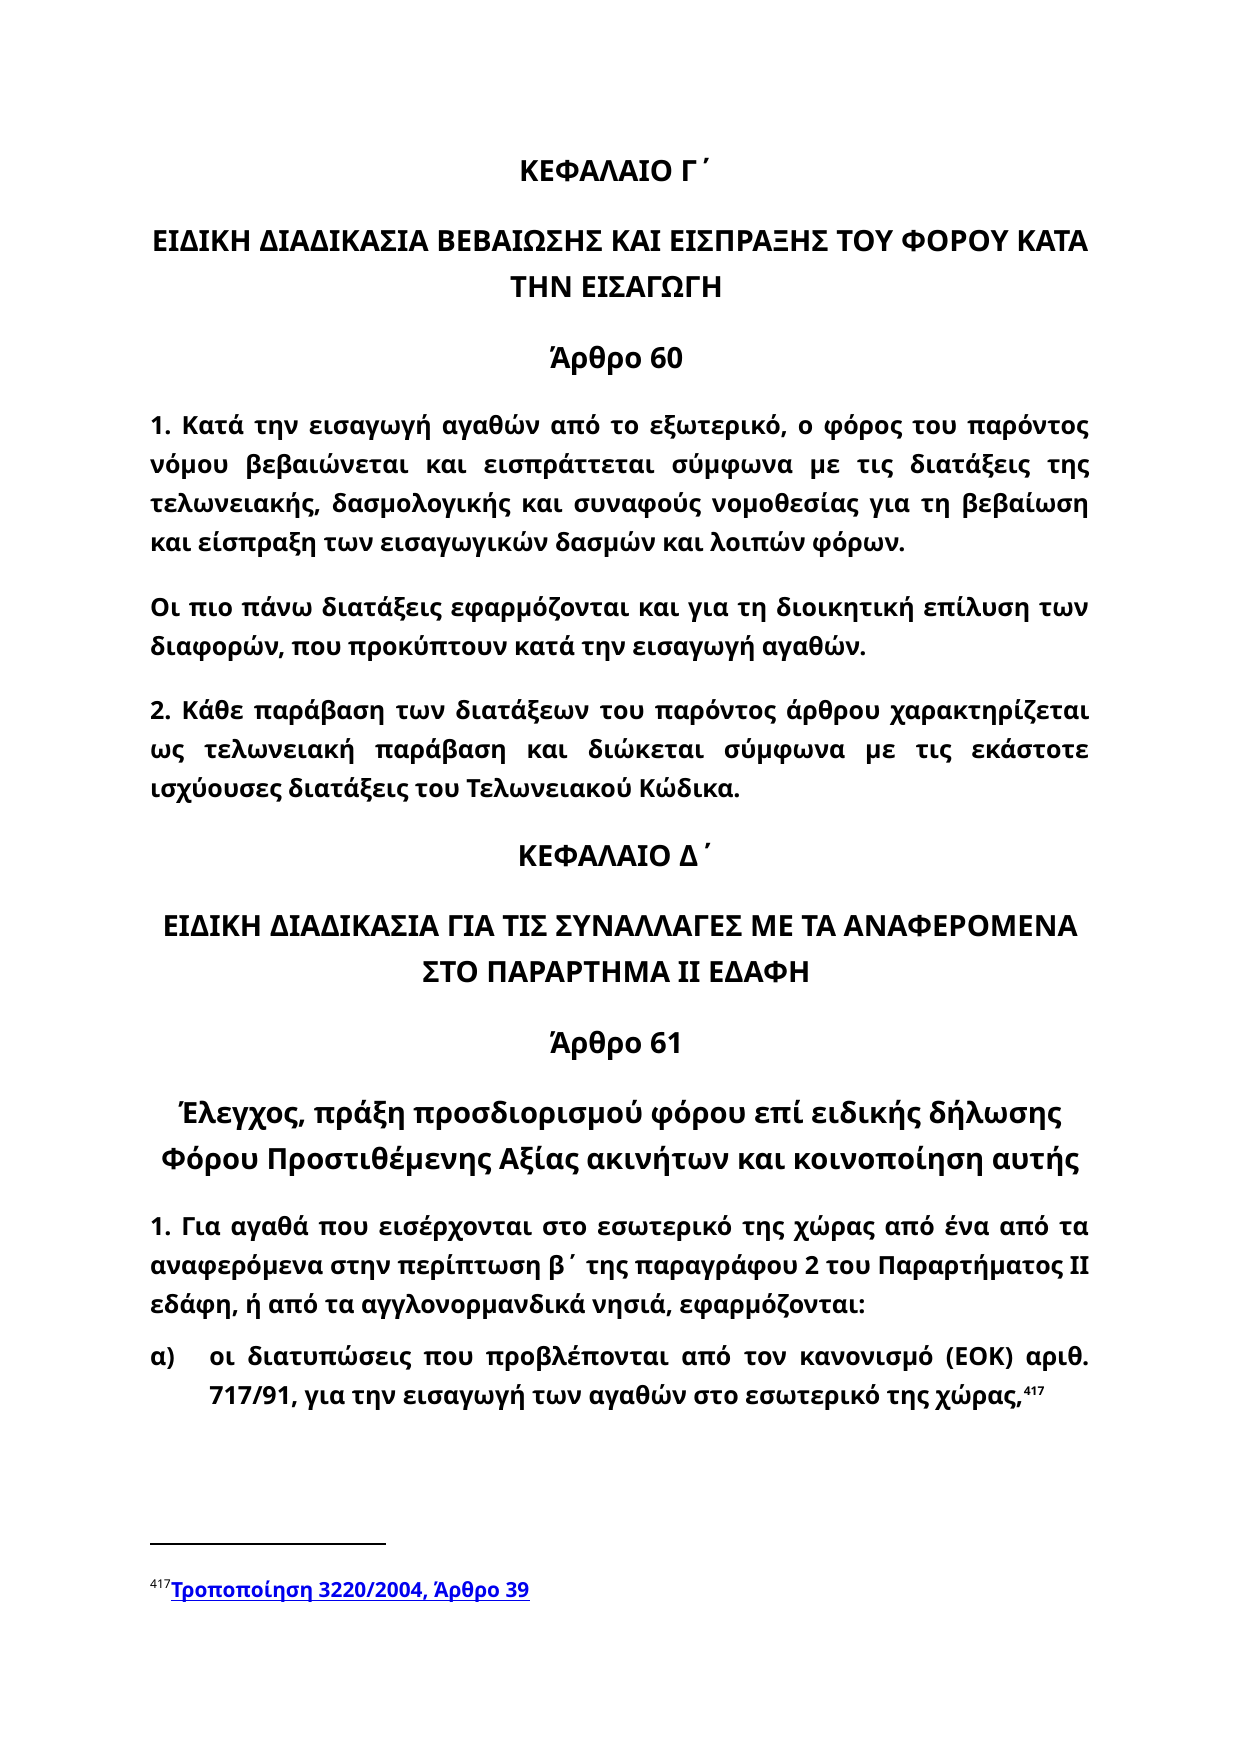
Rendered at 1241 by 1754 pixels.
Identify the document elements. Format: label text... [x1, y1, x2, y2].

text 1. Κατά την εισαγωγή αγαθών από το εξωτερικό, ο φόρος του παρόντος νόμου βεβαιώνεται και εισπράττεται σύμφωνα με τις διατάξεις της τελωνειακής, δασμολογικής και συναφούς νομοθεσίας για τη βεβαίωση και είσπραξη των εισαγωγικών δασμών και λοιπών φόρων. [150, 407, 1090, 559]
text Οι πιο πάνω διατάξεις εφαρμόζονται και για τη διοικητική επίλυση των διαφορών, που προκύπτουν κατά την εισαγωγή αγαθών. [150, 589, 1090, 662]
subtitle ΚΕΦΑΛΑΙΟ Δ΄ [150, 835, 1090, 875]
subtitle ΕΙΔΙΚΗ ΔΙΑΔΙΚΑΣΙΑ ΒΕΒΑΙΩΣΗΣ ΚΑΙ ΕΙΣΠΡΑΞΗΣ ΤΟΥ ΦΟΡΟΥ ΚΑΤΑ ΤΗΝ ΕΙΣΑΓΩΓΗ [150, 221, 1090, 306]
text 1. Για αγαθά που εισέρχονται στο εσωτερικό της χώρας από ένα από τα αναφερόμενα στην περίπτωση β΄ της παραγράφου 2 του Παραρτήματος II εδάφη, ή από τα αγγλονορμανδικά νησιά, εφαρμόζονται: [150, 1209, 1090, 1321]
text Τροποποίηση 3220/2004, Άρθρο 39 [150, 1576, 1090, 1604]
subtitle ΚΕΦΑΛΑΙΟ Γ΄ [150, 150, 1090, 190]
subtitle Άρθρο 61 [150, 1022, 1090, 1062]
subtitle ΕΙΔΙΚΗ ΔΙΑΔΙΚΑΣΙΑ ΓΙΑ ΤΙΣ ΣΥΝΑΛΛΑΓΕΣ ΜΕ ΤΑ ΑΝΑΦΕΡΟΜΕΝΑ ΣΤΟ ΠΑΡΑΡΤΗΜΑ II ΕΔΑΦΗ [150, 906, 1090, 991]
list α) οι διατυπώσεις που προβλέπονται από τον κανονισμό (ΕΟΚ) αριθ. 717/91, για την εισαγωγή των αγαθών στο εσωτερικό της χώρας, [150, 1339, 1090, 1412]
text 2. Κάθε παράβαση των διατάξεων του παρόντος άρθρου χαρακτηρίζεται ως τελωνειακή παράβαση και διώκεται σύμφωνα με τις εκάστοτε ισχύουσες διατάξεις του Τελωνειακού Κώδικα. [150, 692, 1090, 805]
subtitle Άρθρο 60 [150, 337, 1090, 377]
subtitle Έλεγχος, πράξη προσδιορισμού φόρου επί ειδικής δήλωσης Φόρου Προστιθέμενης Αξίας ακινήτων και κοινοποίηση αυτής [150, 1092, 1090, 1178]
